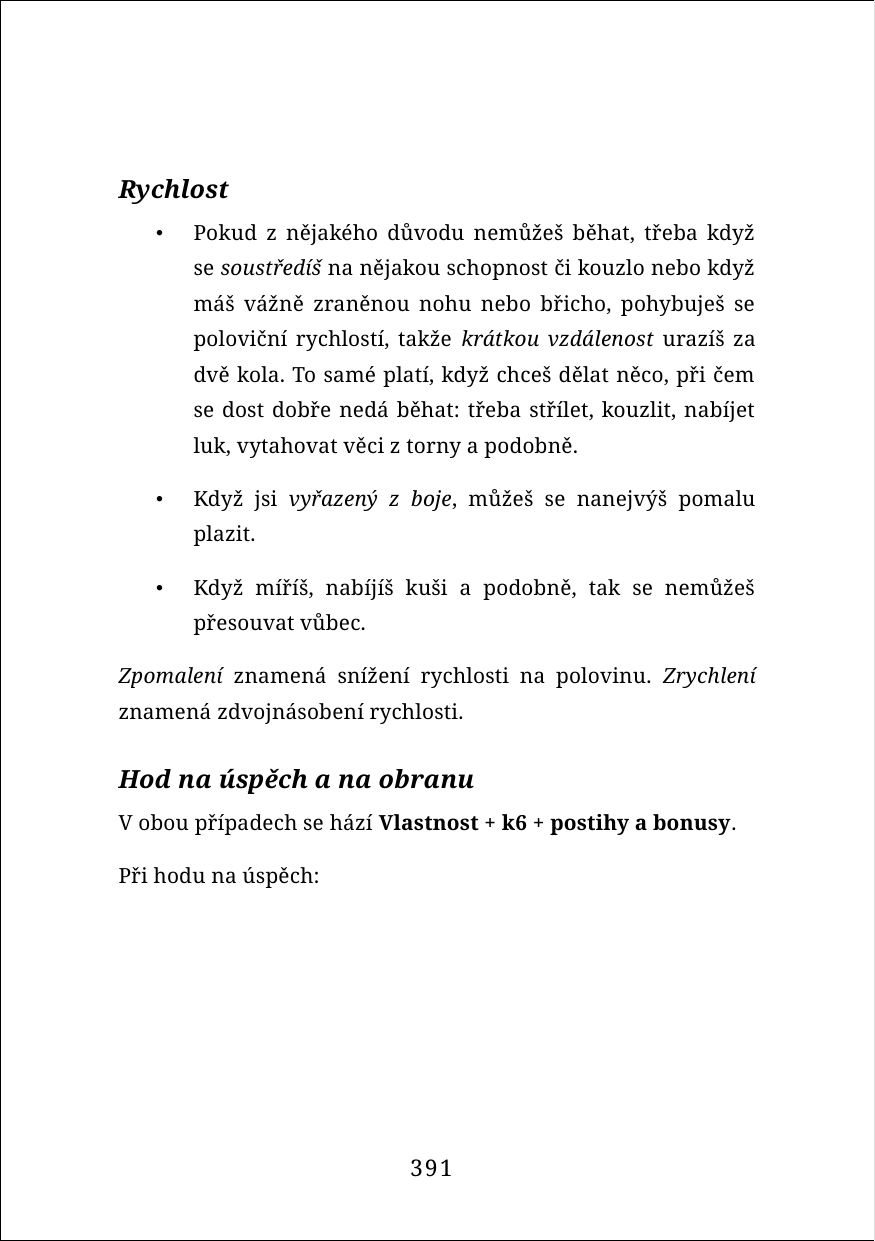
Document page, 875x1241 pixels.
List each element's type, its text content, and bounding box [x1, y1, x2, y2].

list Když jsi vyřazený z boje, můžeš se nanejvýš pomalu plazit. [156, 484, 756, 548]
subtitle Hod na úspěch a na obranu [118, 762, 756, 796]
list Když míříš, nabíjíš kuši a podobně, tak se nemůžeš přesouvat vůbec. [156, 573, 756, 637]
text Zpomalení znamená snížení rychlosti na polovinu. Zrychlení znamená zdvojnásobení rychlosti. [118, 661, 756, 725]
text V obou případech se hází Vlastnost + k6 + postihy a bonusy. [118, 808, 756, 836]
subtitle Rychlost [118, 172, 756, 206]
text Při hodu na úspěch: [118, 861, 756, 889]
list Pokud z nějakého důvodu nemůžeš běhat, třeba když se soustředíš na nějakou schopnost či kouzlo nebo když máš vážně zraněnou nohu nebo břicho, pohybuješ se poloviční rychlostí, takže krátkou vzdálenost urazíš za dvě kola. To samé platí, když chceš dělat něco, při čem se dost dobře nedá běhat: třeba střílet, kouzlit, nabíjet luk, vytahovat věci z torny a podobně. [156, 218, 756, 459]
